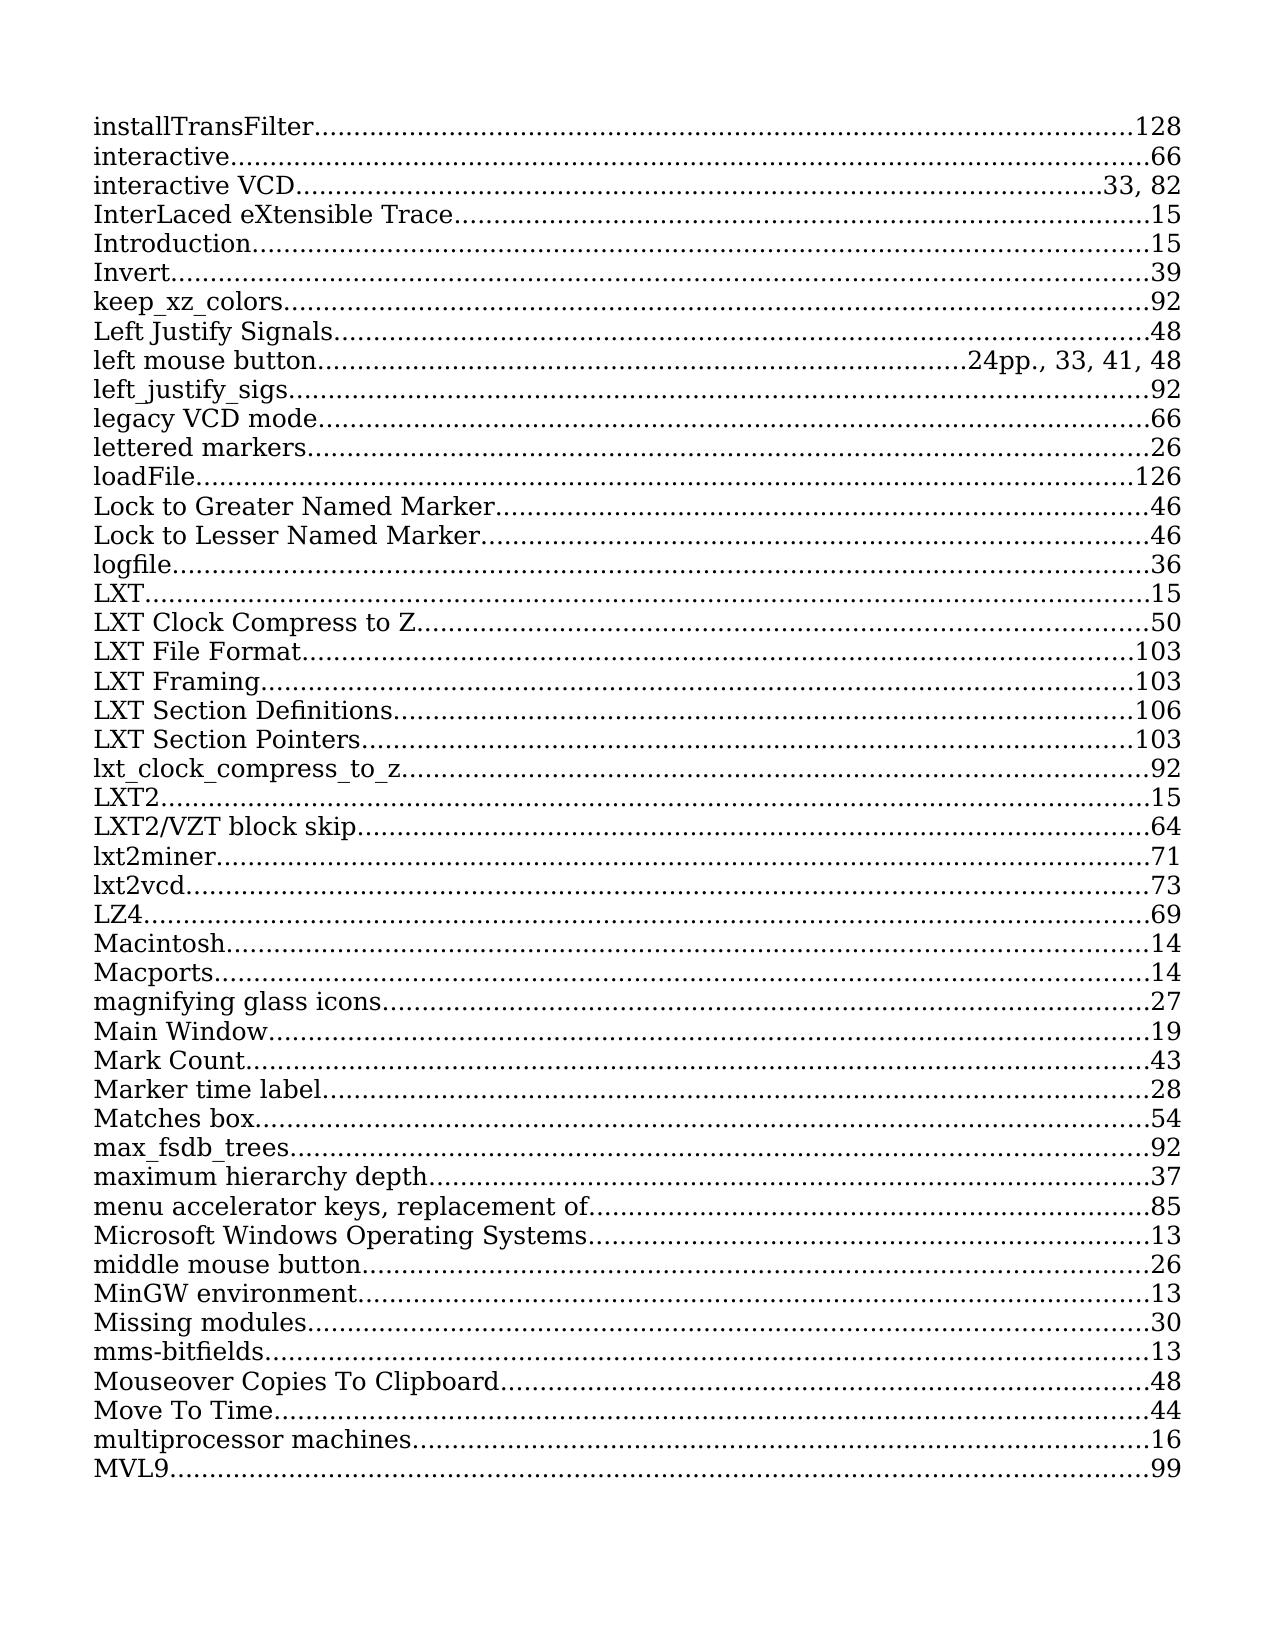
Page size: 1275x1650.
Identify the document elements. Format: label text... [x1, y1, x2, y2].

text keep_xz_colors 92 [93, 287, 1182, 317]
text MinGW environment 13 [93, 1279, 1182, 1308]
text LZ4 69 [93, 900, 1182, 929]
text interactive VCD 33, 82 [93, 171, 1182, 200]
text lxt2miner 71 [93, 842, 1182, 871]
text LXT2/VZT block skip 64 [93, 812, 1182, 842]
text LXT Section Definitions 106 [93, 696, 1182, 725]
text Lock to Greater Named Marker 46 [93, 492, 1182, 521]
text LXT 15 [93, 579, 1182, 608]
text magnifying glass icons 27 [93, 987, 1182, 1017]
text Macintosh 14 [93, 929, 1182, 958]
text Main Window 19 [93, 1017, 1182, 1046]
text mms-bitfields 13 [93, 1337, 1182, 1367]
text maximum hierarchy depth 37 [93, 1162, 1182, 1192]
text Matches box 54 [93, 1104, 1182, 1133]
text Mouseover Copies To Clipboard 48 [93, 1367, 1182, 1396]
text loadFile 126 [93, 462, 1182, 492]
text logfile 36 [93, 550, 1182, 579]
text Lock to Lesser Named Marker 46 [93, 521, 1182, 550]
text lxt_clock_compress_to_z 92 [93, 754, 1182, 783]
text Marker time label 28 [93, 1075, 1182, 1104]
text Mark Count 43 [93, 1046, 1182, 1075]
text Move To Time 44 [93, 1396, 1182, 1425]
text Left Justify Signals 48 [93, 317, 1182, 346]
text Microsoft Windows Operating Systems 13 [93, 1221, 1182, 1250]
text Macports 14 [93, 958, 1182, 987]
text InterLaced eXtensible Trace 15 [93, 200, 1182, 229]
text Missing modules 30 [93, 1308, 1182, 1337]
text middle mouse button 26 [93, 1250, 1182, 1279]
text MVL9 99 [93, 1454, 1182, 1483]
text menu accelerator keys, replacement of 85 [93, 1192, 1182, 1221]
text left_justify_sigs 92 [93, 375, 1182, 404]
text max_fsdb_trees 92 [93, 1133, 1182, 1162]
text Introduction 15 [93, 229, 1182, 258]
text multiprocessor machines 16 [93, 1425, 1182, 1454]
text LXT Clock Compress to Z 50 [93, 608, 1182, 637]
text installTransFilter 128 [93, 112, 1182, 142]
text legacy VCD mode 66 [93, 404, 1182, 433]
text Invert 39 [93, 258, 1182, 287]
text LXT2 15 [93, 783, 1182, 812]
text left mouse button 24pp., 33, 41, 48 [93, 346, 1182, 375]
text LXT File Format 103 [93, 637, 1182, 667]
text lettered markers 26 [93, 433, 1182, 462]
text LXT Section Pointers 103 [93, 725, 1182, 754]
text LXT Framing 103 [93, 667, 1182, 696]
text lxt2vcd 73 [93, 871, 1182, 900]
text interactive 66 [93, 142, 1182, 171]
